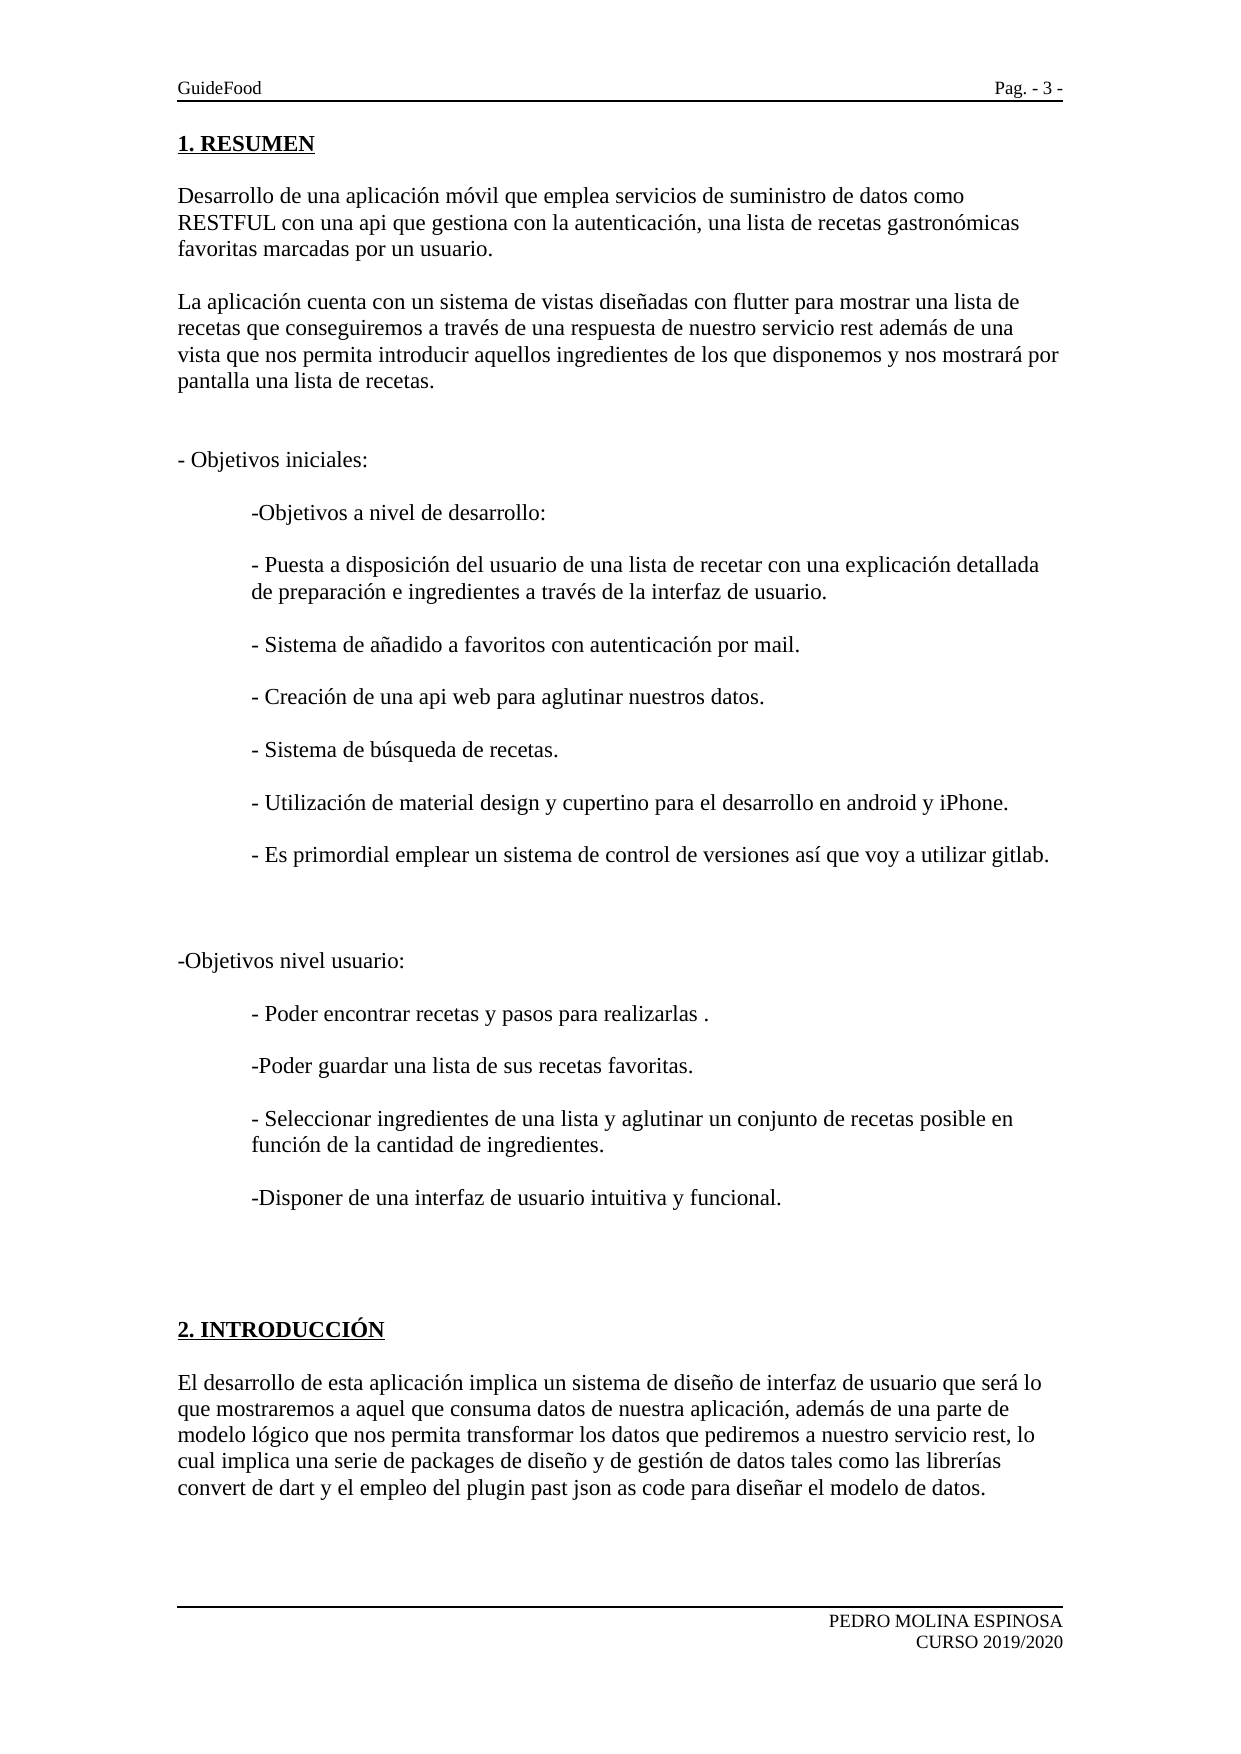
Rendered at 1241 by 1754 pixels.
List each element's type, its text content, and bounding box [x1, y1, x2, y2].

text - Objetivos iniciales: [177, 446, 1063, 472]
text -Objetivos a nivel de desarrollo: [177, 499, 1063, 525]
text - Creación de una api web para aglutinar nuestros datos. [177, 683, 1063, 710]
text El desarrollo de esta aplicación implica un sistema de diseño de interfaz de usuario que será lo que mostraremos a aquel que consuma datos de nuestra aplicación, además de una parte de modelo lógico que nos permita transformar los datos que pediremos a nuestro servicio rest, lo cual implica una serie de packages de diseño y de gestión de datos tales como las librerías convert de dart y el empleo del plugin past json as code para diseñar el modelo de datos. [177, 1368, 1063, 1500]
text - Seleccionar ingredientes de una lista y aglutinar un conjunto de recetas posible en función de la cantidad de ingredientes. [177, 1105, 1063, 1158]
text - Es primordial emplear un sistema de control de versiones así que voy a utilizar gitlab. [177, 841, 1063, 868]
text -Poder guardar una lista de sus recetas favoritas. [177, 1052, 1063, 1079]
text - Poder encontrar recetas y pasos para realizarlas . [177, 999, 1063, 1026]
text - Utilización de material design y cupertino para el desarrollo en android y iPhone. [177, 789, 1063, 815]
text - Sistema de búsqueda de recetas. [177, 736, 1063, 762]
text -Disponer de una interfaz de usuario intuitiva y funcional. [177, 1184, 1063, 1210]
text - Puesta a disposición del usuario de una lista de recetar con una explicación detallada de preparación e ingredientes a través de la interfaz de usuario. [177, 552, 1063, 604]
text -Objetivos nivel usuario: [177, 947, 1063, 973]
text 2. INTRODUCCIÓN [177, 1316, 1063, 1342]
text 1. RESUMEN [177, 130, 1063, 156]
text La aplicación cuenta con un sistema de vistas diseñadas con flutter para mostrar una lista de recetas que conseguiremos a través de una respuesta de nuestro servicio rest además de una vista que nos permita introducir aquellos ingredientes de los que disponemos y nos mostrará por pantalla una lista de recetas. [177, 288, 1063, 393]
text Desarrollo de una aplicación móvil que emplea servicios de suministro de datos como RESTFUL con una api que gestiona con la autenticación, una lista de recetas gastronómicas favoritas marcadas por un usuario. [177, 183, 1063, 262]
text - Sistema de añadido a favoritos con autenticación por mail. [177, 631, 1063, 657]
